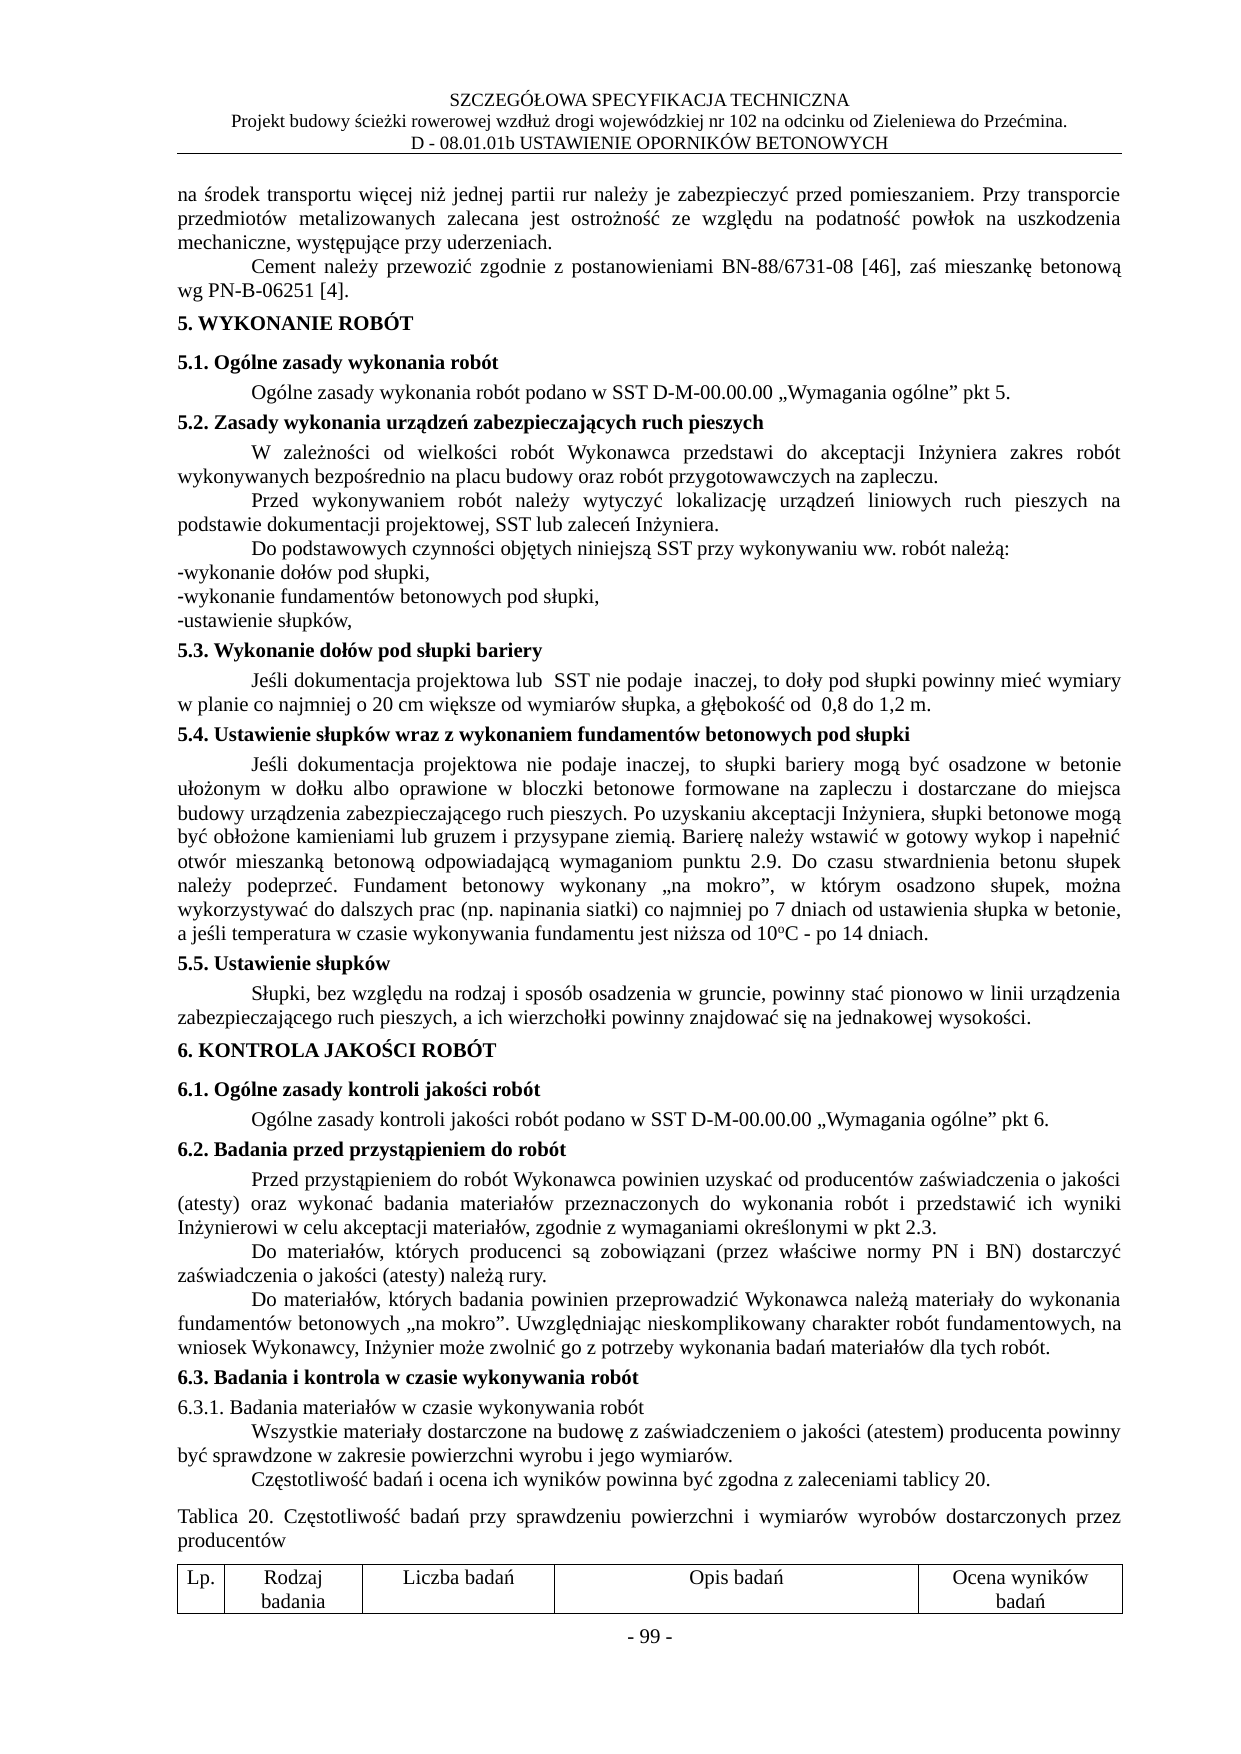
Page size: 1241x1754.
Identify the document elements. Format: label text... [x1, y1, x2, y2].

text Wszystkie materiały dostarczone na budowę z zaświadczeniem o jakości (atestem) producenta powinny być sprawdzone w zakresie powierzchni wyrobu i jego wymiarów. [177, 1419, 1122, 1467]
text Przed przystąpieniem do robót Wykonawca powinien uzyskać od producentów zaświadczenia o jakości (atesty) oraz wykonać badania materiałów przeznaczonych do wykonania robót i przedstawić ich wyniki Inżynierowi w celu akceptacji materiałów, zgodnie z wymaganiami określonymi w pkt 2.3. [177, 1167, 1122, 1239]
text na środek transportu więcej niż jednej partii rur należy je zabezpieczyć przed pomieszaniem. Przy transporcie przedmiotów metalizowanych zalecana jest ostrożność ze względu na podatność powłok na uszkodzenia mechaniczne, występujące przy uderzeniach. [177, 182, 1122, 254]
text Do materiałów, których badania powinien przeprowadzić Wykonawca należą materiały do wykonania fundamentów betonowych „na mokro”. Uwzględniając nieskomplikowany charakter robót fundamentowych, na wniosek Wykonawcy, Inżynier może zwolnić go z potrzeby wykonania badań materiałów dla tych robót. [177, 1287, 1122, 1359]
subtitle 6.3. Badania i kontrola w czasie wykonywania robót [177, 1365, 1122, 1389]
table_header Opis badań [555, 1565, 918, 1613]
list wykonanie dołów pod słupki, [177, 560, 1122, 584]
text Słupki, bez względu na rodzaj i sposób osadzenia w gruncie, powinny stać pionowo w linii urządzenia zabezpieczającego ruch pieszych, a ich wierzchołki powinny znajdować się na jednakowej wysokości. [177, 981, 1122, 1029]
text Ogólne zasady wykonania robót podano w SST D-M-00.00.00 „Wymagania ogólne” pkt 5. [177, 380, 1122, 404]
subtitle 6.2. Badania przed przystąpieniem do robót [177, 1137, 1122, 1161]
text Cement należy przewozić zgodnie z postanowieniami BN-88/6731-08 [46], zaś mieszankę betonową wg PN-B-06251 [4]. [177, 254, 1122, 302]
subtitle 6. KONTROLA JAKOŚCI ROBÓT [177, 1038, 1122, 1062]
list ustawienie słupków, [177, 608, 1122, 632]
subtitle 5. WYKONANIE ROBÓT [177, 311, 1122, 335]
subtitle 5.3. Wykonanie dołów pod słupki bariery [177, 638, 1122, 662]
subtitle 5.1. Ogólne zasady wykonania robót [177, 350, 1122, 374]
subtitle 5.2. Zasady wykonania urządzeń zabezpieczających ruch pieszych [177, 410, 1122, 434]
text Do podstawowych czynności objętych niniejszą SST przy wykonywaniu ww. robót należą: [177, 536, 1122, 560]
text Częstotliwość badań i ocena ich wyników powinna być zgodna z zaleceniami tablicy 20. [177, 1467, 1122, 1491]
text Jeśli dokumentacja projektowa lub SST nie podaje inaczej, to doły pod słupki powinny mieć wymiary w planie co najmniej o 20 cm większe od wymiarów słupka, a głębokość od 0,8 do 1,2 m. [177, 668, 1122, 716]
table_header Liczba badań [363, 1565, 554, 1613]
table_header Ocena wyników badań [919, 1565, 1122, 1613]
text Jeśli dokumentacja projektowa nie podaje inaczej, to słupki bariery mogą być osadzone w betonie ułożonym w dołku albo oprawione w bloczki betonowe formowane na zapleczu i dostarczane do miejsca budowy urządzenia zabezpieczającego ruch pieszych. Po uzyskaniu akceptacji Inżyniera, słupki betonowe mogą być obłożone kamieniami lub gruzem i przysypane ziemią. Barierę należy wstawić w gotowy wykop i napełnić otwór mieszanką betonową odpowiadającą wymaganiom punktu 2.9. Do czasu stwardnienia betonu słupek należy podeprzeć. Fundament betonowy wykonany „na mokro”, w którym osadzono słupek, można wykorzystywać do dalszych prac (np. napinania siatki) co najmniej po 7 dniach od ustawienia słupka w betonie, a jeśli temperatura w czasie wykonywania fundamentu jest niższa od 10oC - po 14 dniach. [177, 752, 1122, 945]
text 6.3.1. Badania materiałów w czasie wykonywania robót [177, 1395, 1122, 1419]
text Ogólne zasady kontroli jakości robót podano w SST D-M-00.00.00 „Wymagania ogólne” pkt 6. [177, 1107, 1122, 1131]
text W zależności od wielkości robót Wykonawca przedstawi do akceptacji Inżyniera zakres robót wykonywanych bezpośrednio na placu budowy oraz robót przygotowawczych na zapleczu. [177, 440, 1122, 488]
table_header Lp. [178, 1565, 224, 1613]
text Do materiałów, których producenci są zobowiązani (przez właściwe normy PN i BN) dostarczyć zaświadczenia o jakości (atesty) należą rury. [177, 1239, 1122, 1287]
text Przed wykonywaniem robót należy wytyczyć lokalizację urządzeń liniowych ruch pieszych na podstawie dokumentacji projektowej, SST lub zaleceń Inżyniera. [177, 488, 1122, 536]
list wykonanie fundamentów betonowych pod słupki, [177, 584, 1122, 608]
subtitle 5.5. Ustawienie słupków [177, 951, 1122, 975]
subtitle 5.4. Ustawienie słupków wraz z wykonaniem fundamentów betonowych pod słupki [177, 722, 1122, 746]
table_header Rodzaj badania [225, 1565, 362, 1613]
text Tablica 20. Częstotliwość badań przy sprawdzeniu powierzchni i wymiarów wyrobów dostarczonych przez producentów [177, 1504, 1122, 1552]
subtitle 6.1. Ogólne zasady kontroli jakości robót [177, 1077, 1122, 1101]
